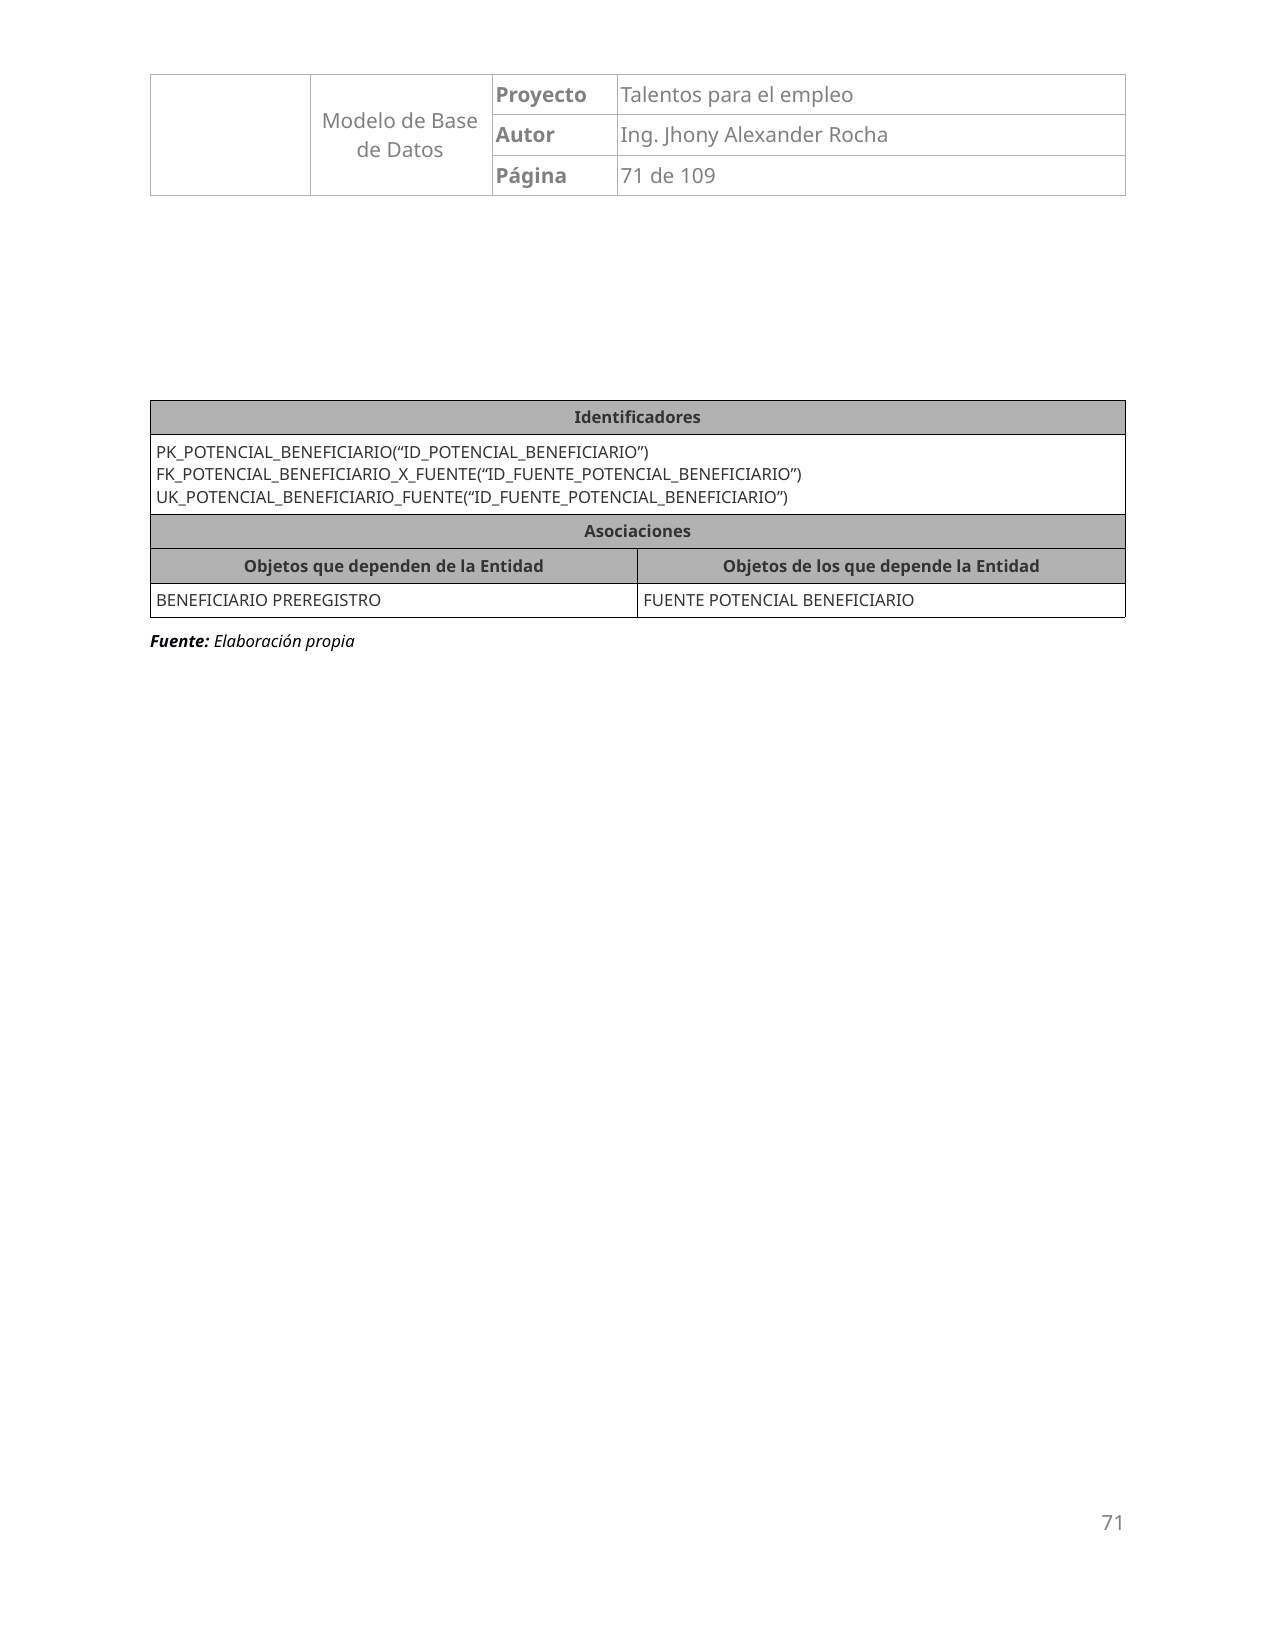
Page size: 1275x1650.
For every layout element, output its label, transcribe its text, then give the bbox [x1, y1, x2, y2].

table_header Identificadores [151, 401, 1125, 434]
table_cell PK_POTENCIAL_BENEFICIARIO(“ID_POTENCIAL_BENEFICIARIO”) FK_POTENCIAL_BENEFICIARIO_X_FUENTE(“ID_FUENTE_POTENCIAL_BENEFICIARIO”) UK_POTENCIAL_BENEFICIARIO_FUENTE(“ID_FUENTE_POTENCIAL_BENEFICIARIO”) [151, 435, 1125, 514]
table_cell Objetos que dependen de la Entidad [151, 549, 637, 583]
table_cell Asociaciones [151, 515, 1125, 548]
table_cell FUENTE POTENCIAL BENEFICIARIO [638, 584, 1125, 617]
text Fuente: Elaboración propia [150, 629, 1125, 652]
table_cell Objetos de los que depende la Entidad [638, 549, 1125, 583]
table_cell BENEFICIARIO PREREGISTRO [151, 584, 637, 617]
